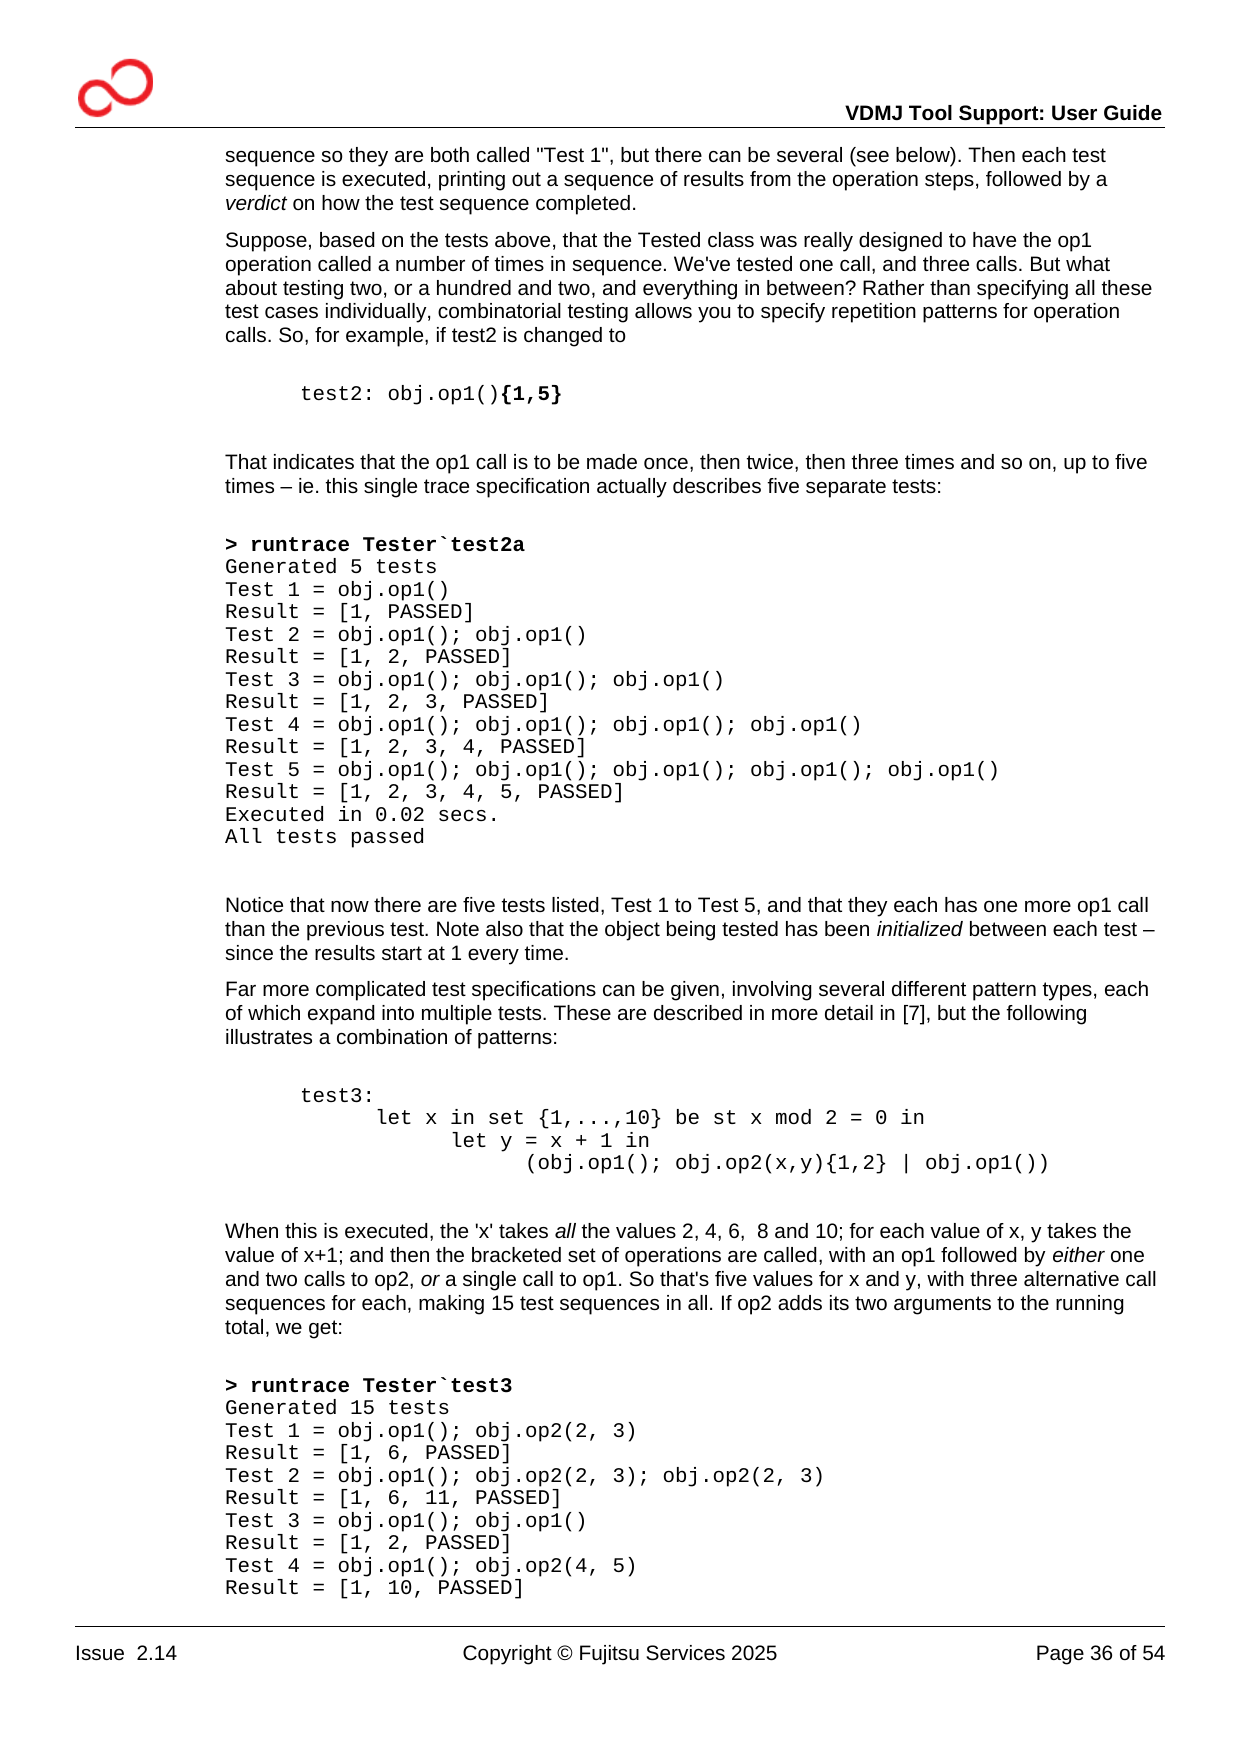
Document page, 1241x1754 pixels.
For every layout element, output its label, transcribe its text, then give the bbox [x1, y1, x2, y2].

text All tests passed [225, 826, 1165, 848]
text Result = [1, PASSED] [225, 601, 1165, 623]
text Result = [1, 2, PASSED] [225, 646, 1165, 668]
text Executed in 0.02 secs. [225, 803, 1165, 826]
text That indicates that the op1 call is to be made once, then twice, then three times and so on, up to five times – ie. this single trace specification actually describes five separate tests: [225, 450, 1165, 498]
text Far more complicated test specifications can be given, involving several different pattern types, each of which expand into multiple tests. These are described in more detail in [7], but the following illustrates a combination of patterns: [225, 977, 1165, 1049]
text Result = [1, 6, 11, PASSED] [225, 1487, 1165, 1509]
text Generated 5 tests [225, 556, 1165, 578]
text test2: obj.op1(){1,5} [225, 383, 1165, 405]
picture [78, 52, 153, 127]
text When this is executed, the 'x' takes all the values 2, 4, 6, 8 and 10; for each value of x, y takes the value of x+1; and then the bracketed set of operations are called, with an op1 followed by either one and two calls to op2, or a single call to op1. So that's five values for x and y, with three alternative call sequences for each, making 15 test sequences in all. If op2 adds its two arguments to the running total, we get: [225, 1219, 1165, 1339]
text Test 5 = obj.op1(); obj.op1(); obj.op1(); obj.op1(); obj.op1() [225, 758, 1165, 781]
text let x in set {1,...,10} be st x mod 2 = 0 in [225, 1107, 1165, 1129]
text Test 4 = obj.op1(); obj.op1(); obj.op1(); obj.op1() [225, 713, 1165, 736]
text sequence so they are both called "Test 1", but there can be several (see below). Then each test sequence is executed, printing out a sequence of results from the operation steps, followed by a verdict on how the test sequence completed. [225, 143, 1165, 215]
text Result = [1, 2, 3, 4, 5, PASSED] [225, 781, 1165, 803]
text Result = [1, 2, 3, 4, PASSED] [225, 736, 1165, 758]
text Test 1 = obj.op1() [225, 578, 1165, 601]
text > runtrace Tester`test3 [225, 1374, 1165, 1397]
text Result = [1, 2, 3, PASSED] [225, 691, 1165, 713]
text let y = x + 1 in [225, 1129, 1165, 1152]
text Test 2 = obj.op1(); obj.op2(2, 3); obj.op2(2, 3) [225, 1464, 1165, 1487]
text Suppose, based on the tests above, that the Tested class was really designed to have the op1 operation called a number of times in sequence. We've tested one call, and three calls. But what about testing two, or a hundred and two, and everything in between? Rather than specifying all these test cases individually, combinatorial testing allows you to specify repetition patterns for operation calls. So, for example, if test2 is changed to [225, 228, 1165, 348]
text (obj.op1(); obj.op2(x,y){1,2} | obj.op1()) [225, 1152, 1165, 1174]
text Result = [1, 6, PASSED] [225, 1442, 1165, 1464]
text Test 4 = obj.op1(); obj.op2(4, 5) [225, 1554, 1165, 1577]
text Generated 15 tests [225, 1397, 1165, 1419]
text Notice that now there are five tests listed, Test 1 to Test 5, and that they each has one more op1 call than the previous test. Note also that the object being tested has been initialized between each test – since the results start at 1 every time. [225, 893, 1165, 965]
text Test 3 = obj.op1(); obj.op1() [225, 1509, 1165, 1532]
text > runtrace Tester`test2a [225, 533, 1165, 556]
text Result = [1, 10, PASSED] [225, 1577, 1165, 1599]
text Test 2 = obj.op1(); obj.op1() [225, 623, 1165, 646]
text Test 3 = obj.op1(); obj.op1(); obj.op1() [225, 668, 1165, 691]
text test3: [225, 1084, 1165, 1107]
text Test 1 = obj.op1(); obj.op2(2, 3) [225, 1419, 1165, 1442]
text Result = [1, 2, PASSED] [225, 1532, 1165, 1554]
